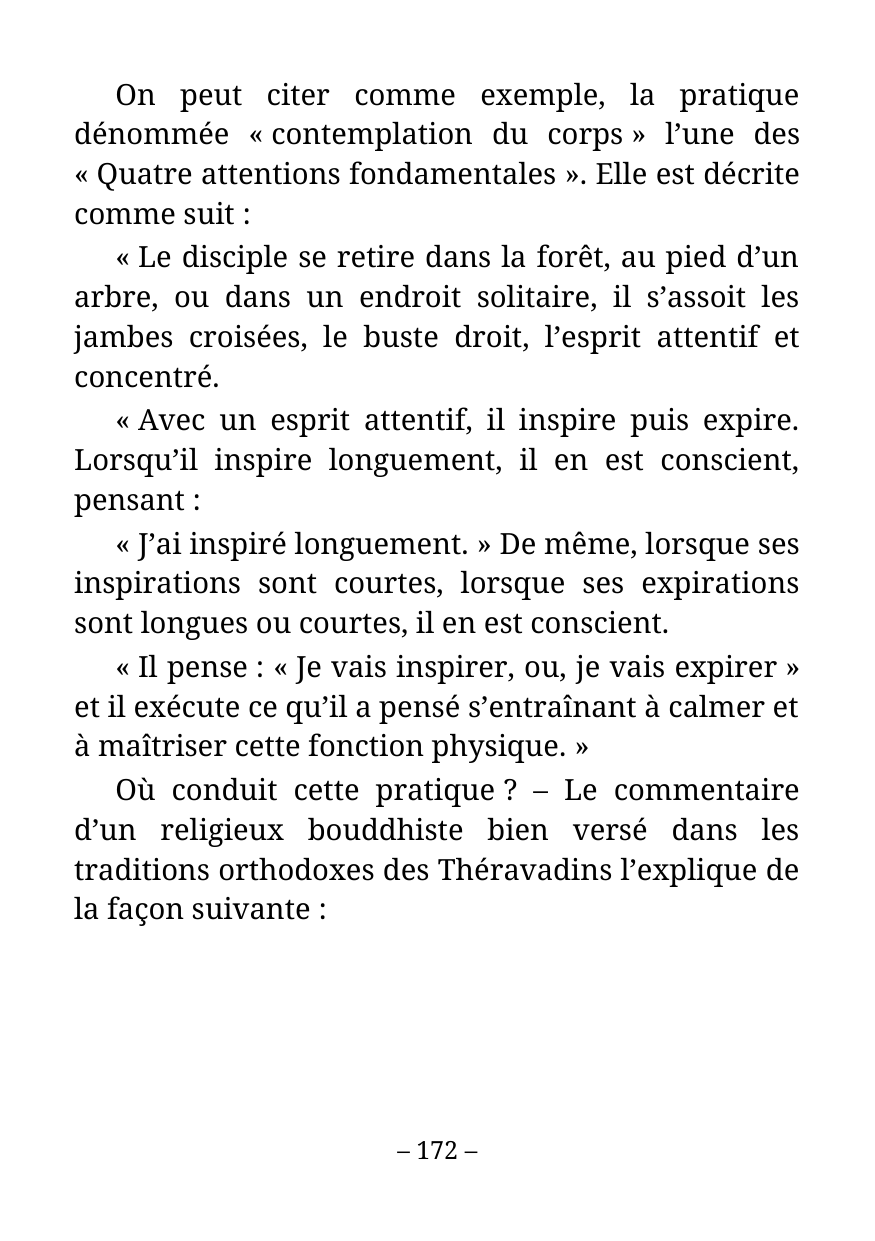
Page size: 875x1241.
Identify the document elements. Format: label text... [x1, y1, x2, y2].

text « Il pense : « Je vais inspirer, ou, je vais expirer » et il exécute ce qu’il a pensé s’entraînant à calmer et à maîtriser cette fonction physique. » [74, 646, 800, 765]
text Où conduit cette pratique ? – Le commentaire d’un religieux bouddhiste bien versé dans les traditions orthodoxes des Théravadins l’explique de la façon suivante : [74, 769, 800, 928]
text On peut citer comme exemple, la pratique dénommée « contemplation du corps » l’une des « Quatre attentions fondamentales ». Elle est décrite comme suit : [74, 74, 800, 233]
text « J’ai inspiré longuement. » De même, lorsque ses inspirations sont courtes, lorsque ses expirations sont longues ou courtes, il en est conscient. [74, 523, 800, 642]
text « Le disciple se retire dans la forêt, au pied d’un arbre, ou dans un endroit solitaire, il s’assoit les jambes croisées, le buste droit, l’esprit attentif et concentré. [74, 237, 800, 396]
text « Avec un esprit attentif, il inspire puis expire. Lorsqu’il inspire longuement, il en est conscient, pensant : [74, 400, 800, 519]
